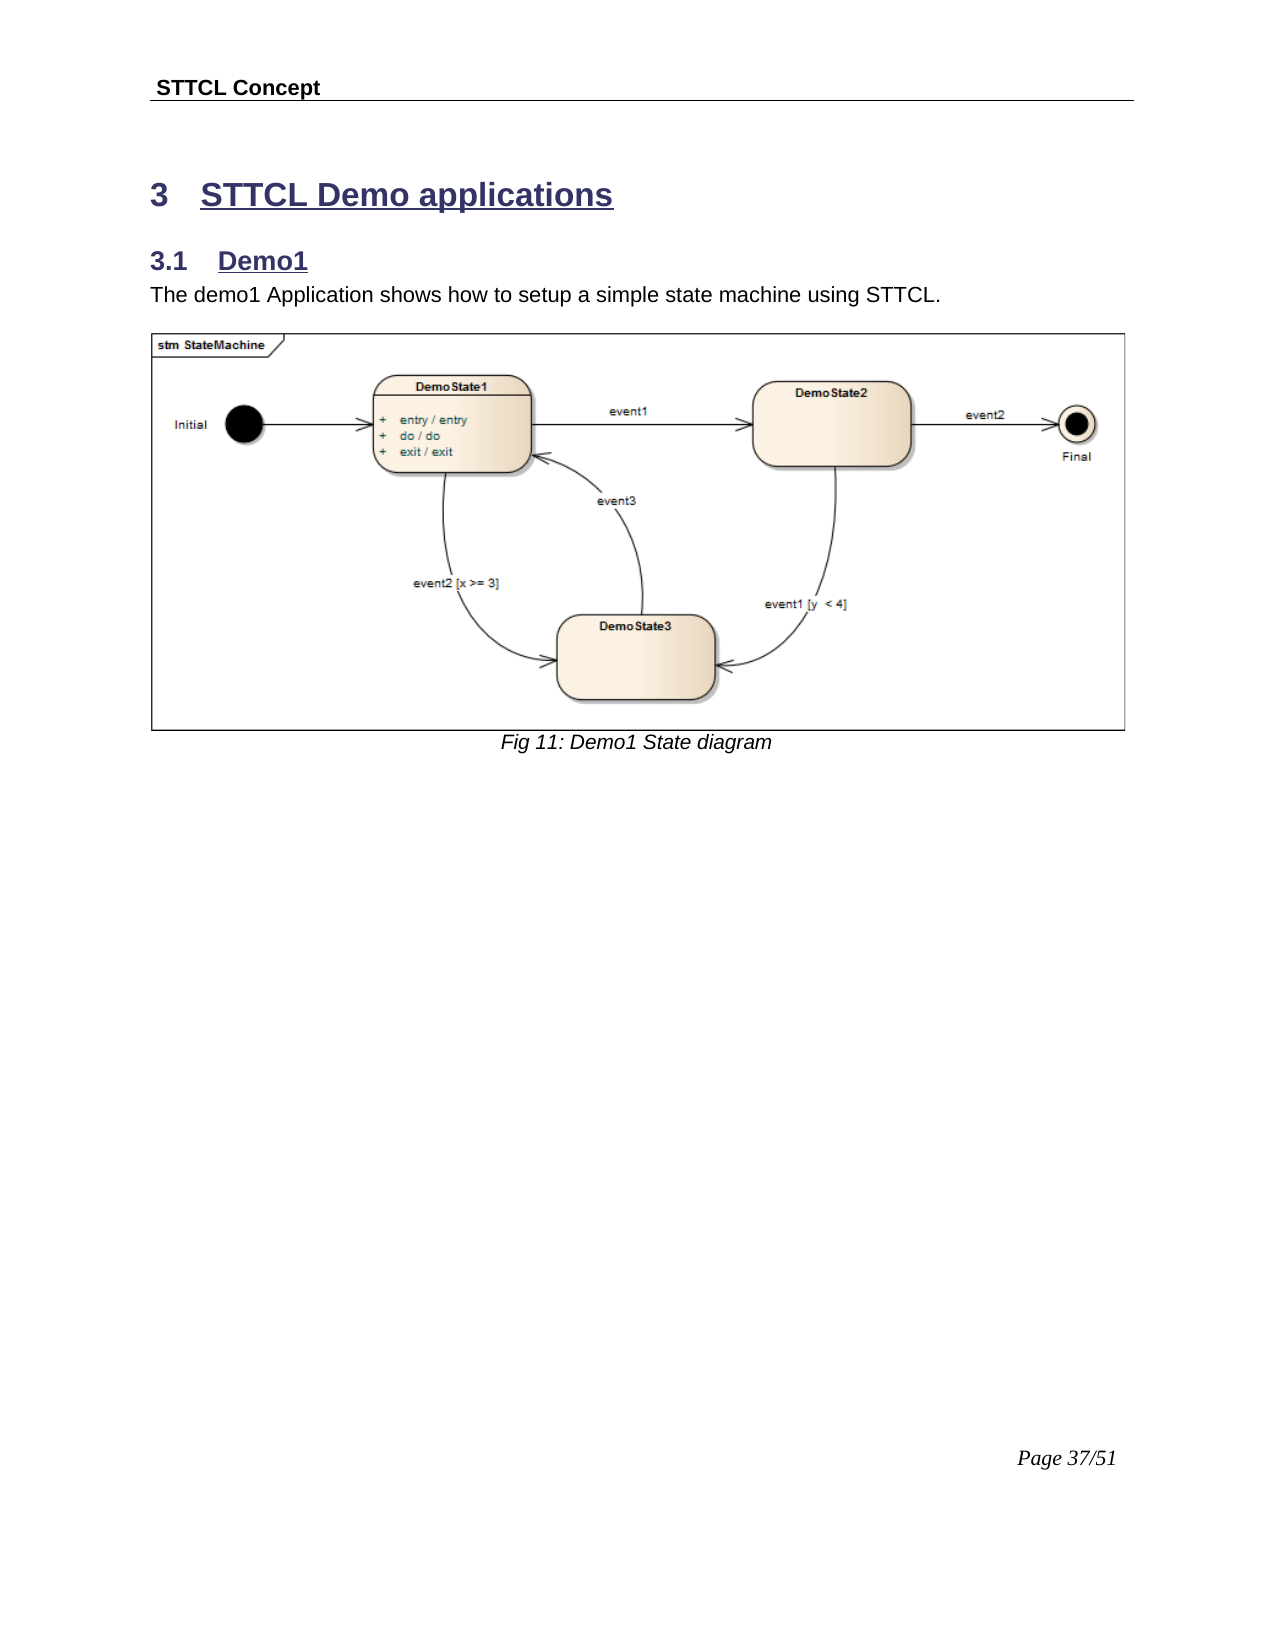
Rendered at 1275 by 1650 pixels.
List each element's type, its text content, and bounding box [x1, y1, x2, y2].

subtitle Demo1 [150, 245, 1125, 276]
subtitle STTCL Demo applications [150, 175, 1125, 213]
picture [150, 332, 1125, 731]
text The demo1 Application shows how to setup a simple state machine using STTCL. [150, 282, 1125, 307]
text Fig 11: Demo1 State diagram [150, 731, 1125, 754]
